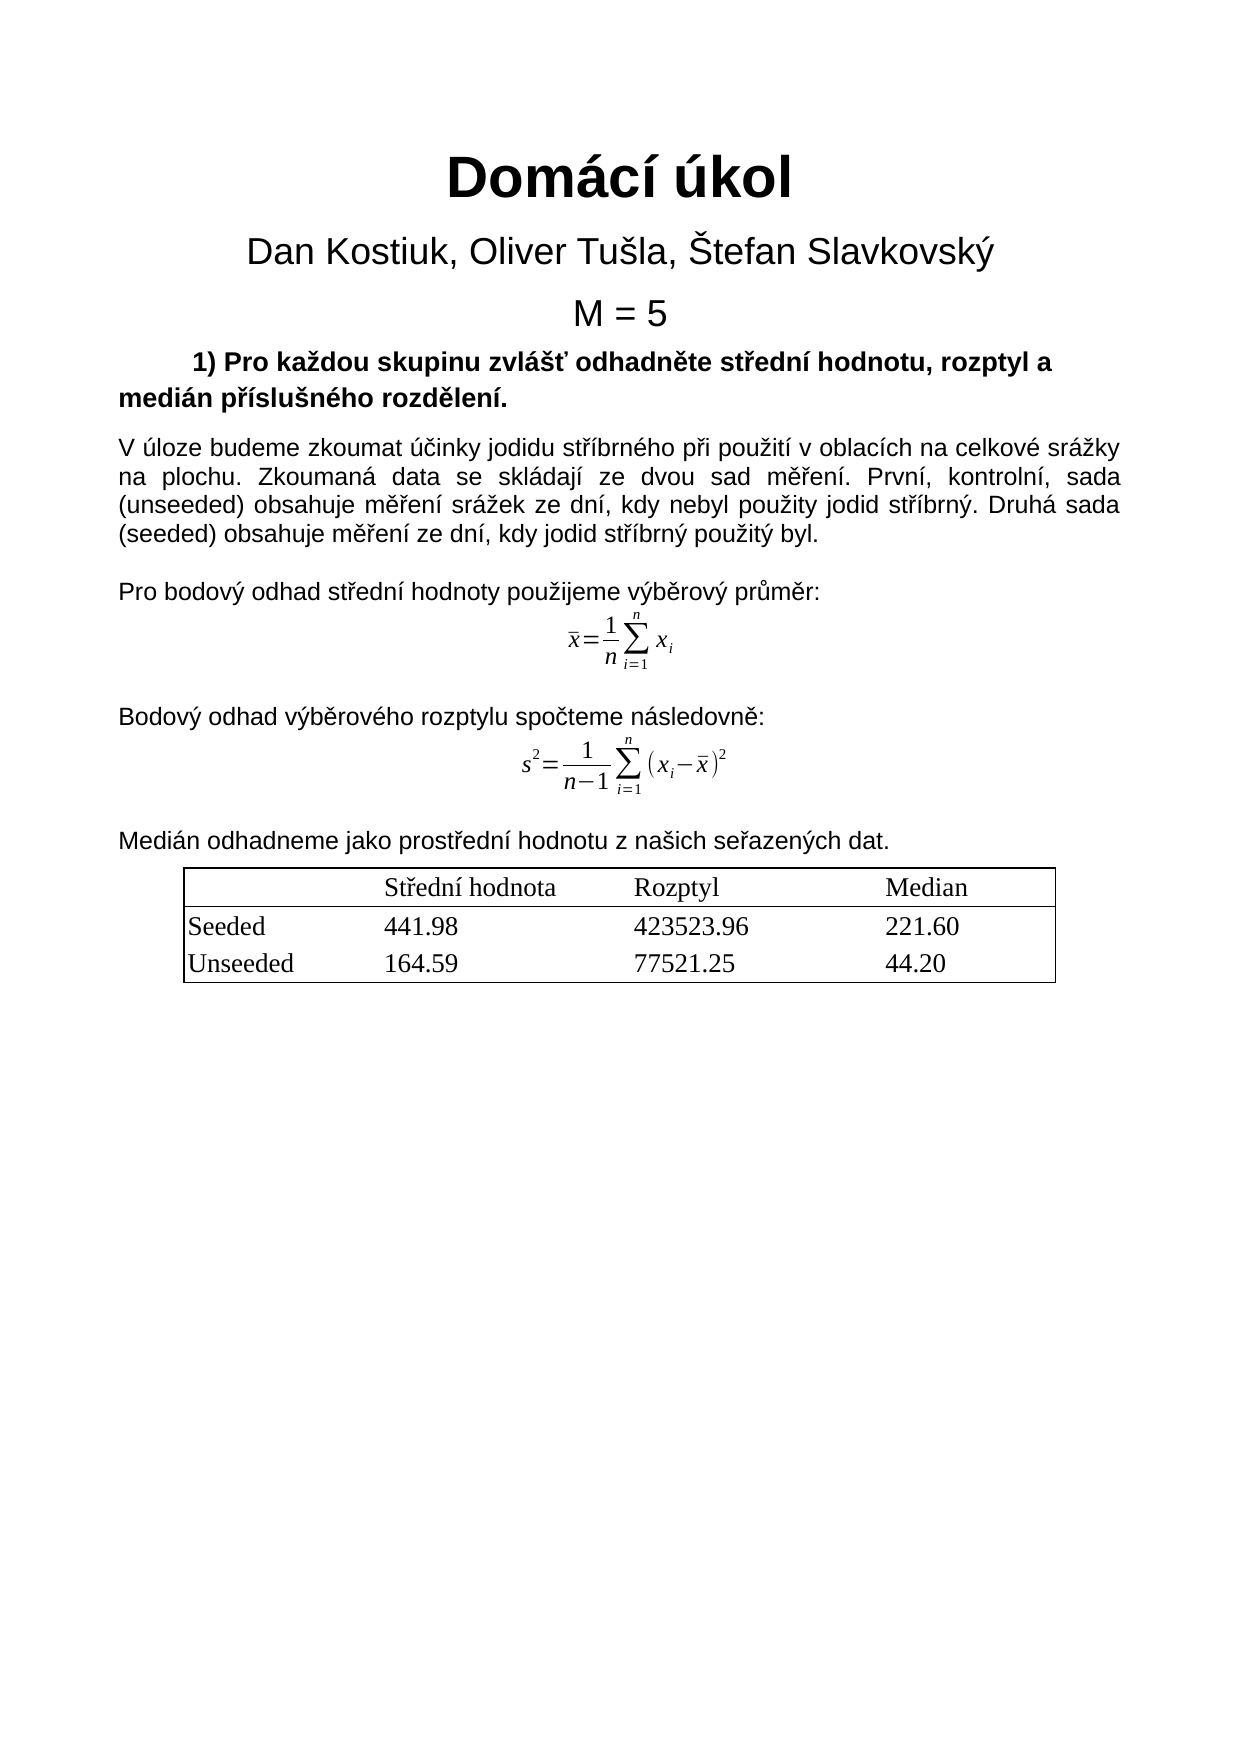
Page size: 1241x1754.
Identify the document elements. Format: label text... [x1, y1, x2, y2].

table_header Střední hodnota [381, 869, 631, 906]
subtitle M = 5 [118, 291, 1122, 334]
subtitle Dan Kostiuk, Oliver Tušla, Štefan Slavkovský [118, 229, 1122, 272]
text Medián odhadneme jako prostřední hodnotu z našich seřazených dat. [118, 826, 1122, 855]
table_header [185, 869, 381, 906]
table_cell 44.20 [882, 945, 1055, 982]
table_header Median [882, 869, 1055, 906]
table_cell Seeded [185, 907, 381, 944]
text Bodový odhad výběrového rozptylu spočteme následovně: [118, 701, 1122, 730]
text 1) Pro každou skupinu zvlášť odhadněte střední hodnotu, rozptyl a medián příslušného rozdělení. [118, 346, 1122, 414]
table_cell 164.59 [381, 945, 631, 982]
table_cell 77521.25 [631, 945, 882, 982]
text Pro bodový odhad střední hodnoty použijeme výběrový průměr: [118, 577, 1122, 605]
table_cell 221.60 [882, 907, 1055, 944]
title Domácí úkol [118, 143, 1122, 210]
text V úloze budeme zkoumat účinky jodidu stříbrného při použití v oblacích na celkové srážky na plochu. Zkoumaná data se skládají ze dvou sad měření. První, kontrolní, sada (unseeded) obsahuje měření srážek ze dní, kdy nebyl použity jodid stříbrný. Druhá sada (seeded) obsahuje měření ze dní, kdy jodid stříbrný použitý byl. [118, 433, 1122, 548]
table_cell 423523.96 [631, 907, 882, 944]
table_cell 441.98 [381, 907, 631, 944]
table_header Rozptyl [631, 869, 882, 906]
table_cell Unseeded [185, 945, 381, 982]
